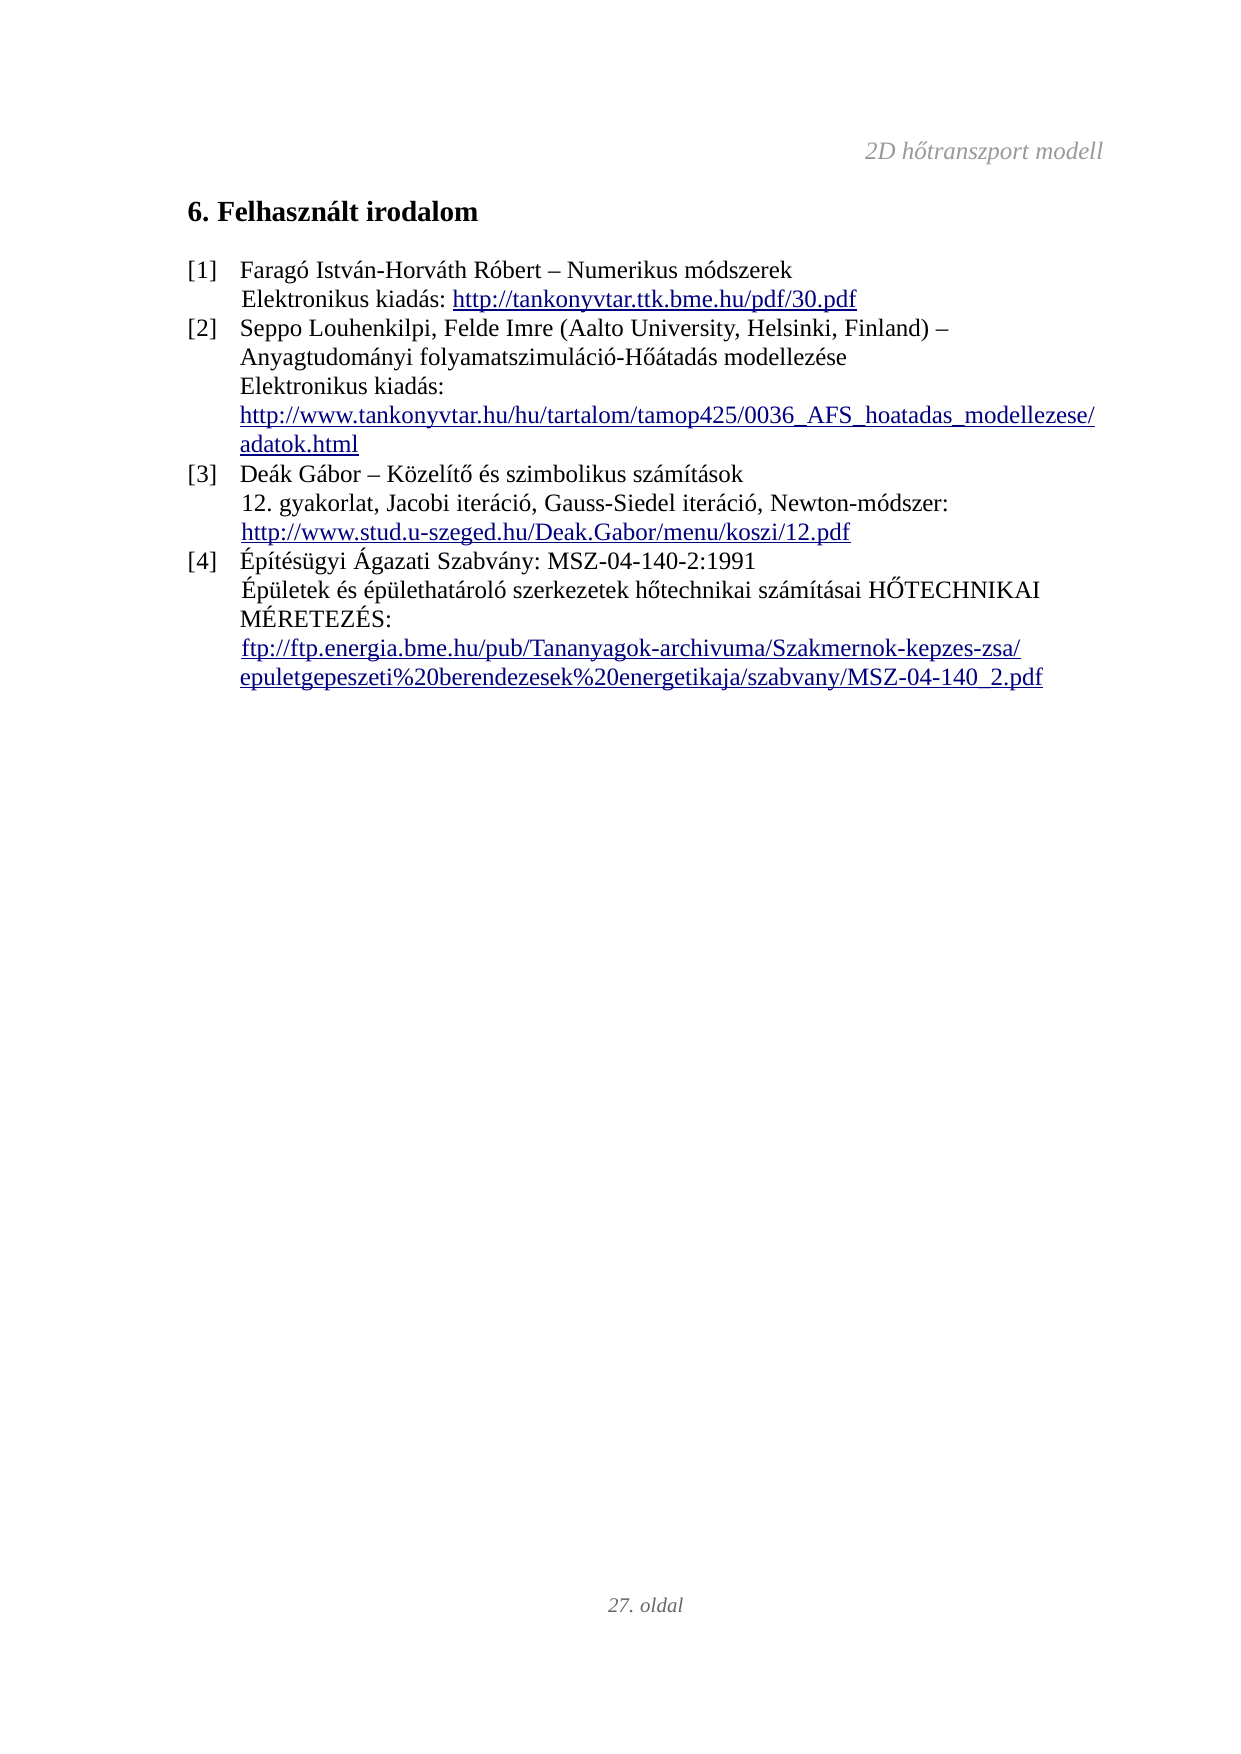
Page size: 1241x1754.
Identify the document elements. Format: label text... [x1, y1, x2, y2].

text Épületek és épülethatároló szerkezetek hőtechnikai számításai HŐTECHNIKAI MÉRETEZÉS: [239, 575, 1106, 633]
text 12. gyakorlat, Jacobi iteráció, Gauss-Siedel iteráció, Newton-módszer: [239, 487, 1106, 517]
text ftp://ftp.energia.bme.hu/pub/Tananyagok-archivuma/Szakmernok-kepzes-zsa/epuletgepeszeti%20berendezesek%20energetikaja/szabvany/MSZ-04-140_2.pdf [239, 633, 1106, 691]
text [4] Építésügyi Ágazati Szabvány: MSZ-04-140-2:1991 [187, 546, 1106, 575]
text Elektronikus kiadás: http://www.tankonyvtar.hu/hu/tartalom/tamop425/0036_AFS_hoatadas_modellezese/adatok.html [239, 371, 1106, 458]
text [1] Faragó István-Horváth Róbert – Numerikus módszerek [187, 255, 1106, 284]
text [2] Seppo Louhenkilpi, Felde Imre (Aalto University, Helsinki, Finland) – Anyagtudományi folyamatszimuláció-Hőátadás modellezése [187, 313, 1106, 371]
subtitle Felhasznált irodalom [187, 194, 1106, 228]
text http://www.stud.u-szeged.hu/Deak.Gabor/menu/koszi/12.pdf [239, 517, 1106, 546]
text Elektronikus kiadás: http://tankonyvtar.ttk.bme.hu/pdf/30.pdf [239, 284, 1106, 313]
text [3] Deák Gábor – Közelítő és szimbolikus számítások [187, 458, 1106, 487]
